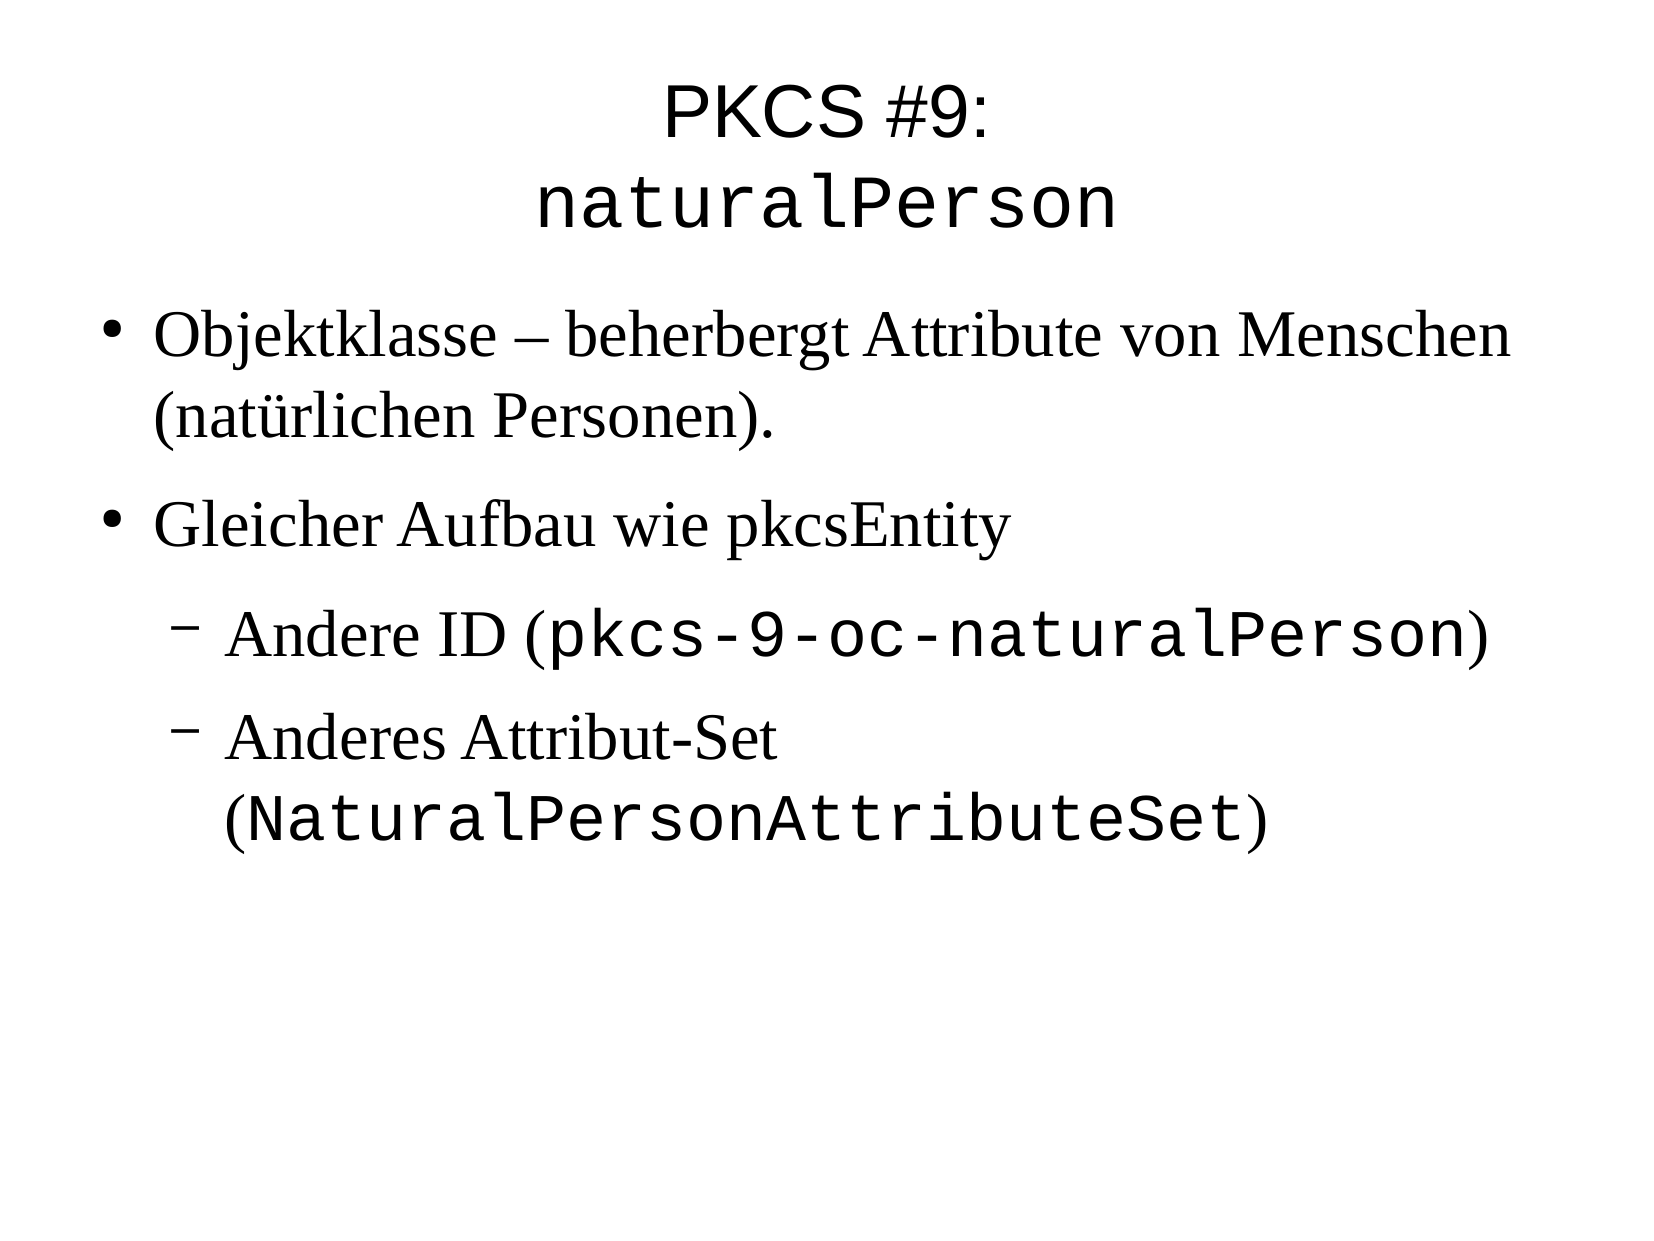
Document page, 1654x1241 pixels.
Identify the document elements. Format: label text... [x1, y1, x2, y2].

title PKCS #9: naturalPerson [82, 62, 1571, 243]
list Objektklasse – beherbergt Attribute von Menschen (natürlichen Personen). Gleicher Aufbau wie pkcsEntity Andere ID (pkcs-9-oc-naturalPerson) Anderes Attribut-Set (NaturalPersonAttributeSet) [82, 290, 1571, 1010]
